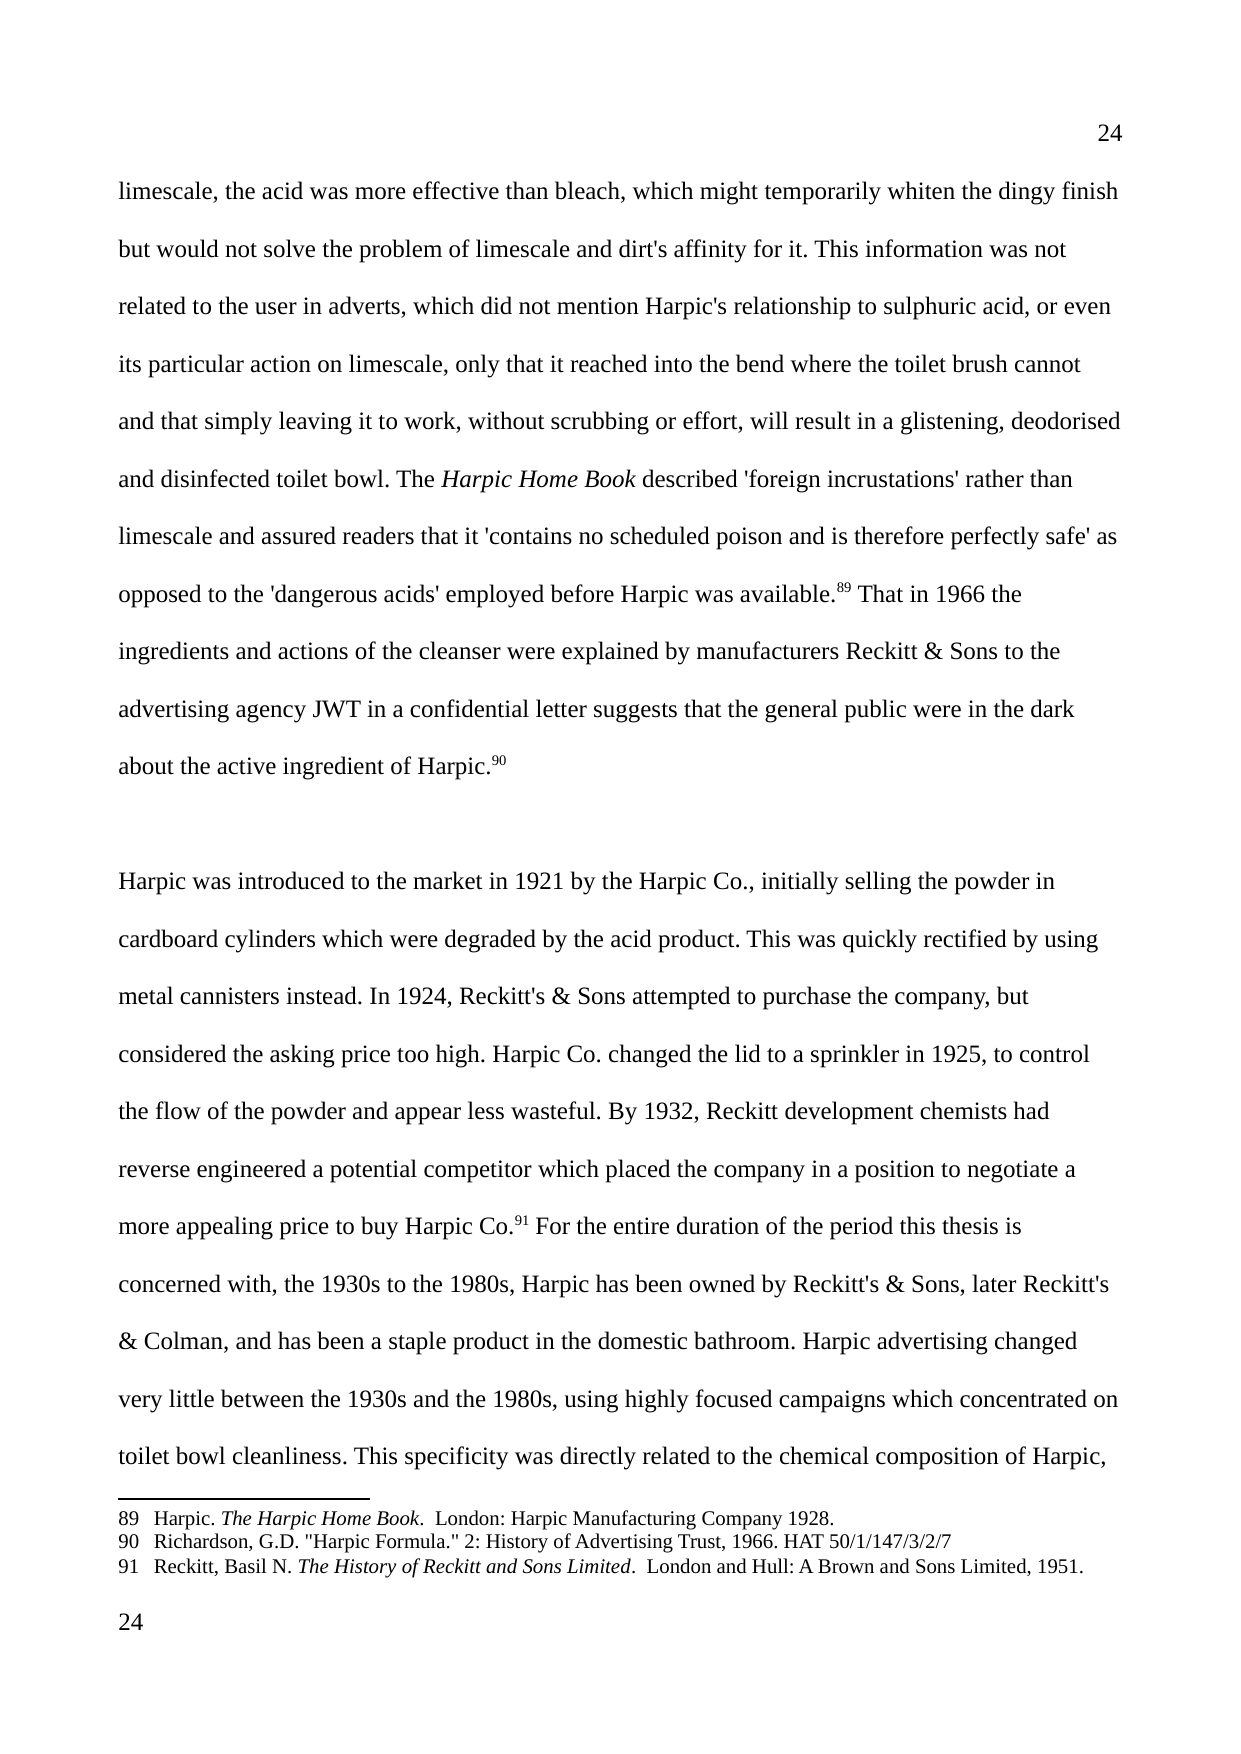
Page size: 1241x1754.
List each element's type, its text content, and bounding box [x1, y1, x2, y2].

text Harpic. The Harpic Home Book. London: Harpic Manufacturing Company 1928. [118, 1505, 1122, 1529]
text limescale, the acid was more effective than bleach, which might temporarily whiten the dingy finish but would not solve the problem of limescale and dirt's affinity for it. This information was not related to the user in adverts, which did not mention Harpic's relationship to sulphuric acid, or even its particular action on limescale, only that it reached into the bend where the toilet brush cannot and that simply leaving it to work, without scrubbing or effort, will result in a glistening, deodorised and disinfected toilet bowl. The Harpic Home Book described 'foreign incrustations' rather than limescale and assured readers that it 'contains no scheduled poison and is therefore perfectly safe' as opposed to the 'dangerous acids' employed before Harpic was available. That in 1966 the ingredients and actions of the cleanser were explained by manufacturers Reckitt & Sons to the advertising agency JWT in a confidential letter suggests that the general public were in the dark about the active ingredient of Harpic. [118, 176, 1122, 780]
text Harpic was introduced to the market in 1921 by the Harpic Co., initially selling the powder in cardboard cylinders which were degraded by the acid product. This was quickly rectified by using metal cannisters instead. In 1924, Reckitt's & Sons attempted to purchase the company, but considered the asking price too high. Harpic Co. changed the lid to a sprinkler in 1925, to control the flow of the powder and appear less wasteful. By 1932, Reckitt development chemists had reverse engineered a potential competitor which placed the company in a position to negotiate a more appealing price to buy Harpic Co. For the entire duration of the period this thesis is concerned with, the 1930s to the 1980s, Harpic has been owned by Reckitt's & Sons, later Reckitt's & Colman, and has been a staple product in the domestic bathroom. Harpic advertising changed very little between the 1930s and the 1980s, using highly focused campaigns which concentrated on toilet bowl cleanliness. This specificity was directly related to the chemical composition of Harpic, [118, 866, 1122, 1470]
text Richardson, G.D. "Harpic Formula." 2: History of Advertising Trust, 1966. HAT 50/1/147/3/2/7 [118, 1529, 1122, 1553]
text Reckitt, Basil N. The History of Reckitt and Sons Limited. London and Hull: A Brown and Sons Limited, 1951. [118, 1553, 1122, 1578]
